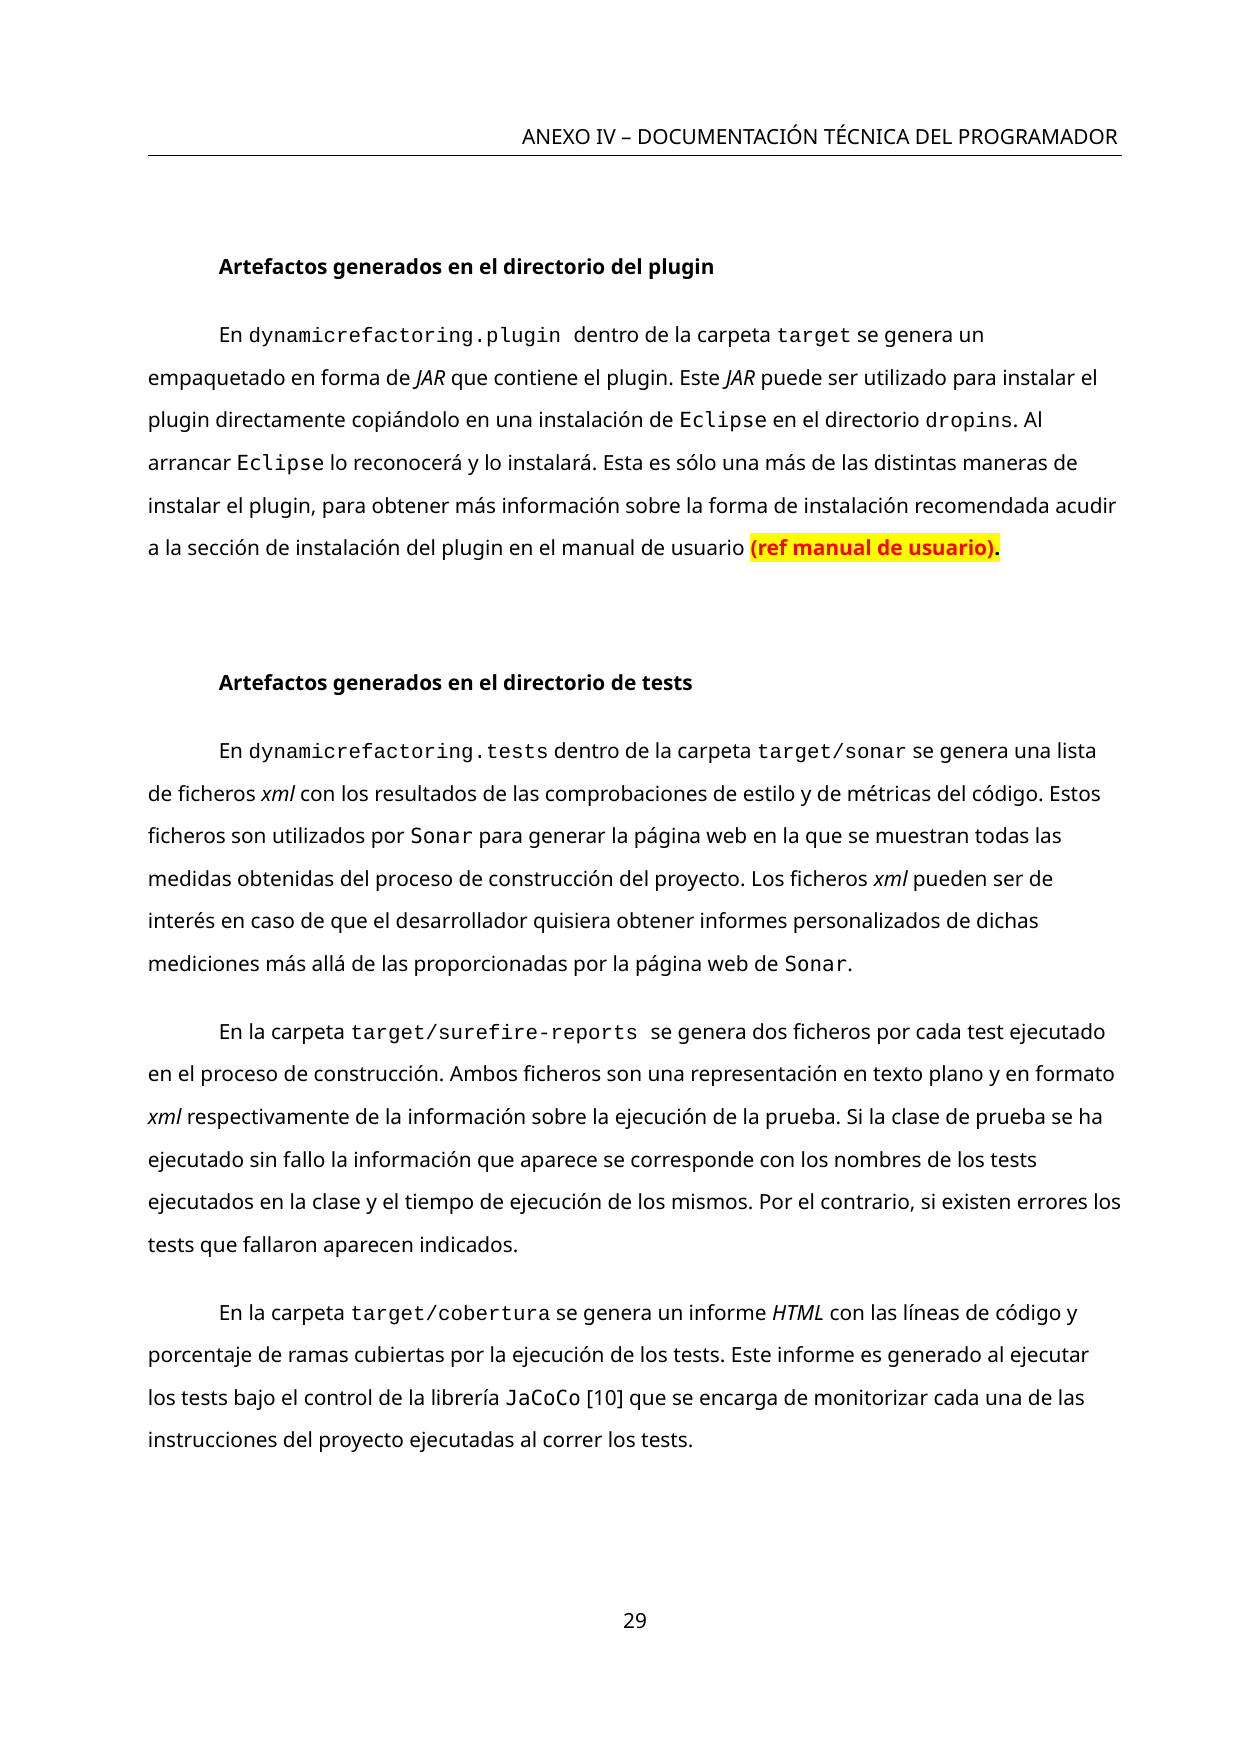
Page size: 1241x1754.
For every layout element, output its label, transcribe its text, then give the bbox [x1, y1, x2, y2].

text En la carpeta target/cobertura se genera un informe HTML con las líneas de código y porcentaje de ramas cubiertas por la ejecución de los tests. Este informe es generado al ejecutar los tests bajo el control de la librería JaCoCo [10] que se encarga de monitorizar cada una de las instrucciones del proyecto ejecutadas al correr los tests. [148, 1298, 1122, 1454]
text Artefactos generados en el directorio de tests [148, 668, 1122, 697]
text En dynamicrefactoring.tests dentro de la carpeta target/sonar se genera una lista de ficheros xml con los resultados de las comprobaciones de estilo y de métricas del código. Estos ficheros son utilizados por Sonar para generar la página web en la que se muestran todas las medidas obtenidas del proceso de construcción del proyecto. Los ficheros xml pueden ser de interés en caso de que el desarrollador quisiera obtener informes personalizados de dichas mediciones más allá de las proporcionadas por la página web de Sonar. [148, 736, 1122, 978]
text Artefactos generados en el directorio del plugin [148, 252, 1122, 281]
text En la carpeta target/surefire-reports se genera dos ficheros por cada test ejecutado en el proceso de construcción. Ambos ficheros son una representación en texto plano y en formato xml respectivamente de la información sobre la ejecución de la prueba. Si la clase de prueba se ha ejecutado sin fallo la información que aparece se corresponde con los nombres de los tests ejecutados en la clase y el tiempo de ejecución de los mismos. Por el contrario, si existen errores los tests que fallaron aparecen indicados. [148, 1017, 1122, 1258]
text En dynamicrefactoring.plugin dentro de la carpeta target se genera un empaquetado en forma de JAR que contiene el plugin. Este JAR puede ser utilizado para instalar el plugin directamente copiándolo en una instalación de Eclipse en el directorio dropins. Al arrancar Eclipse lo reconocerá y lo instalará. Esta es sólo una más de las distintas maneras de instalar el plugin, para obtener más información sobre la forma de instalación recomendada acudir a la sección de instalación del plugin en el manual de usuario (ref manual de usuario). [148, 320, 1122, 562]
